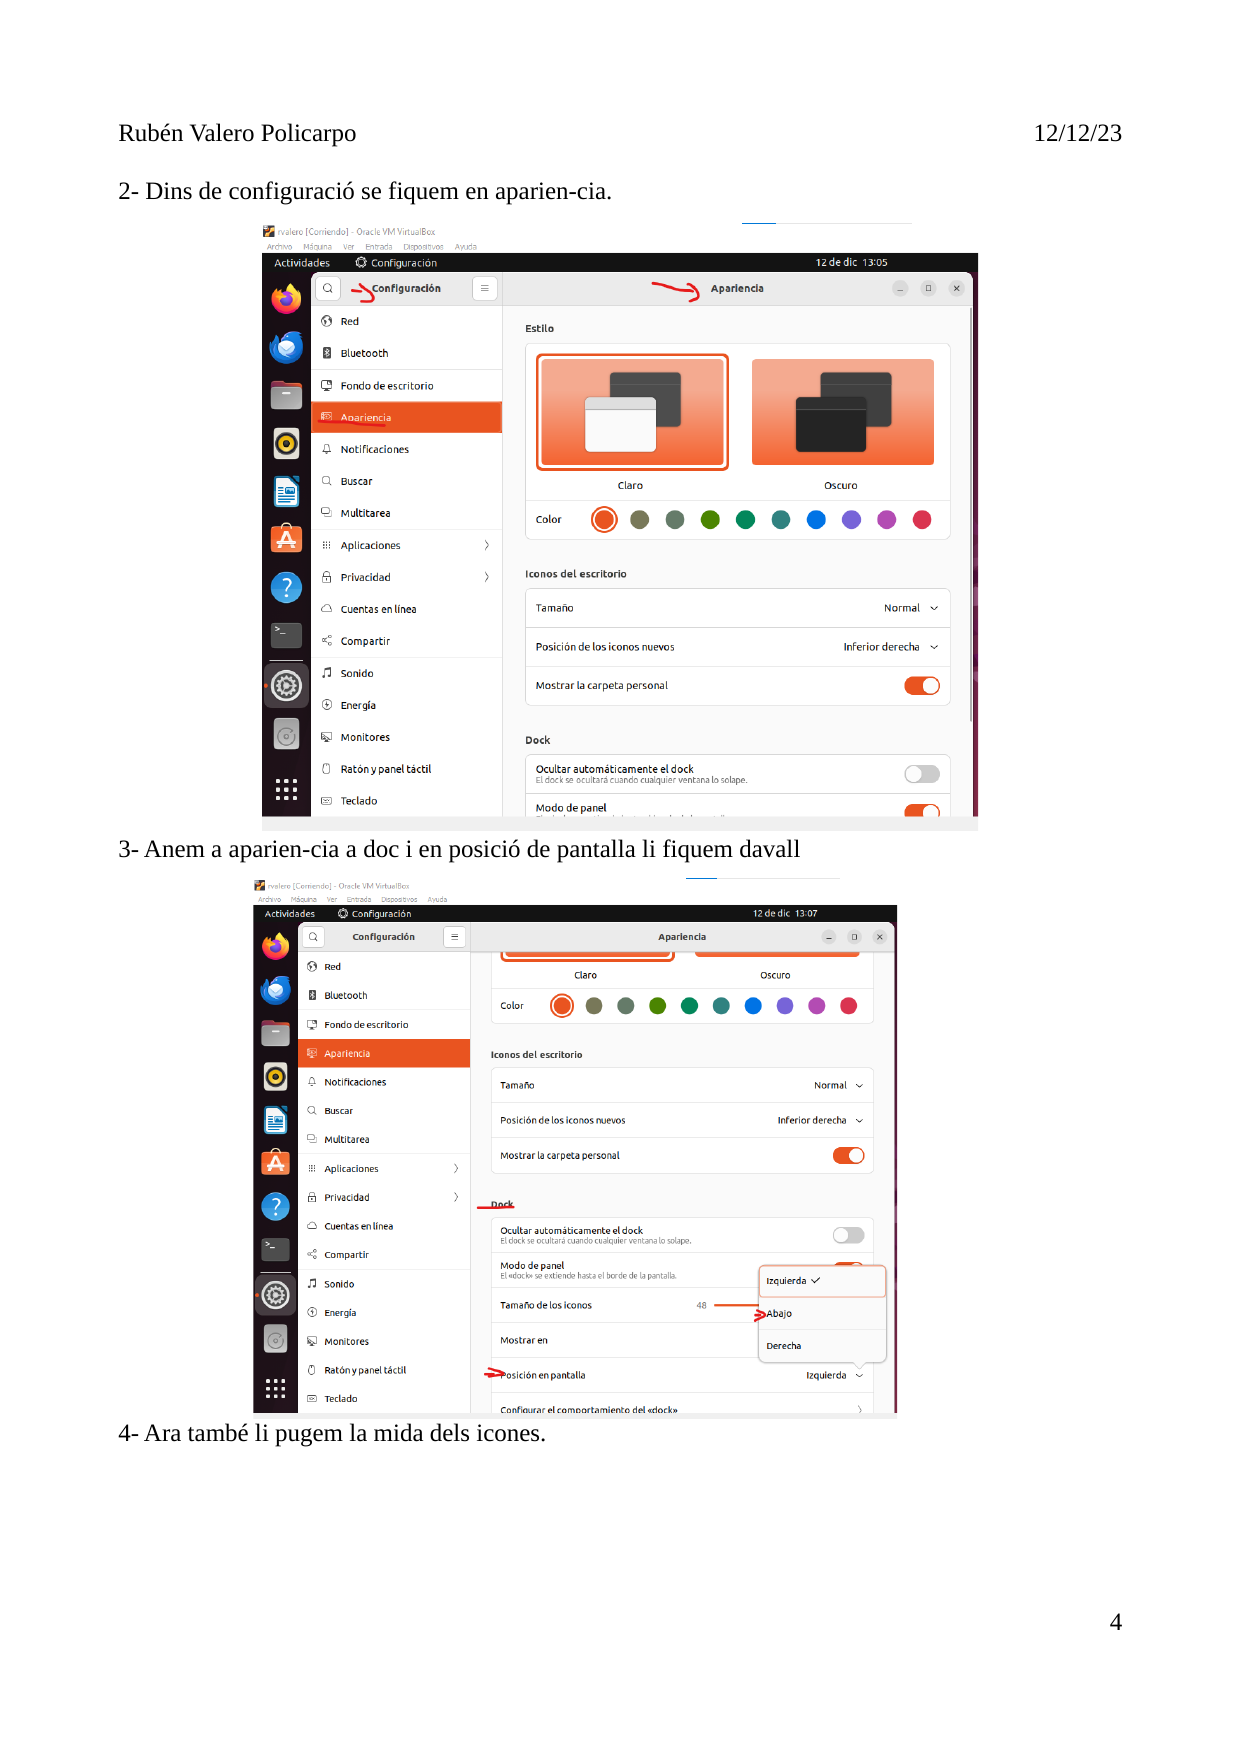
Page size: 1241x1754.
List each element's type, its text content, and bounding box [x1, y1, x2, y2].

text 4- Ara també li pugem la mida dels icones. [118, 1218, 1122, 1447]
picture [253, 878, 898, 1419]
text 2- Dins de configuració se fiquem en aparien-cia. [118, 176, 1122, 205]
picture [262, 223, 979, 831]
text 3- Anem a aparien-cia a doc i en posició de pantalla li fiquem davall [118, 834, 1122, 863]
